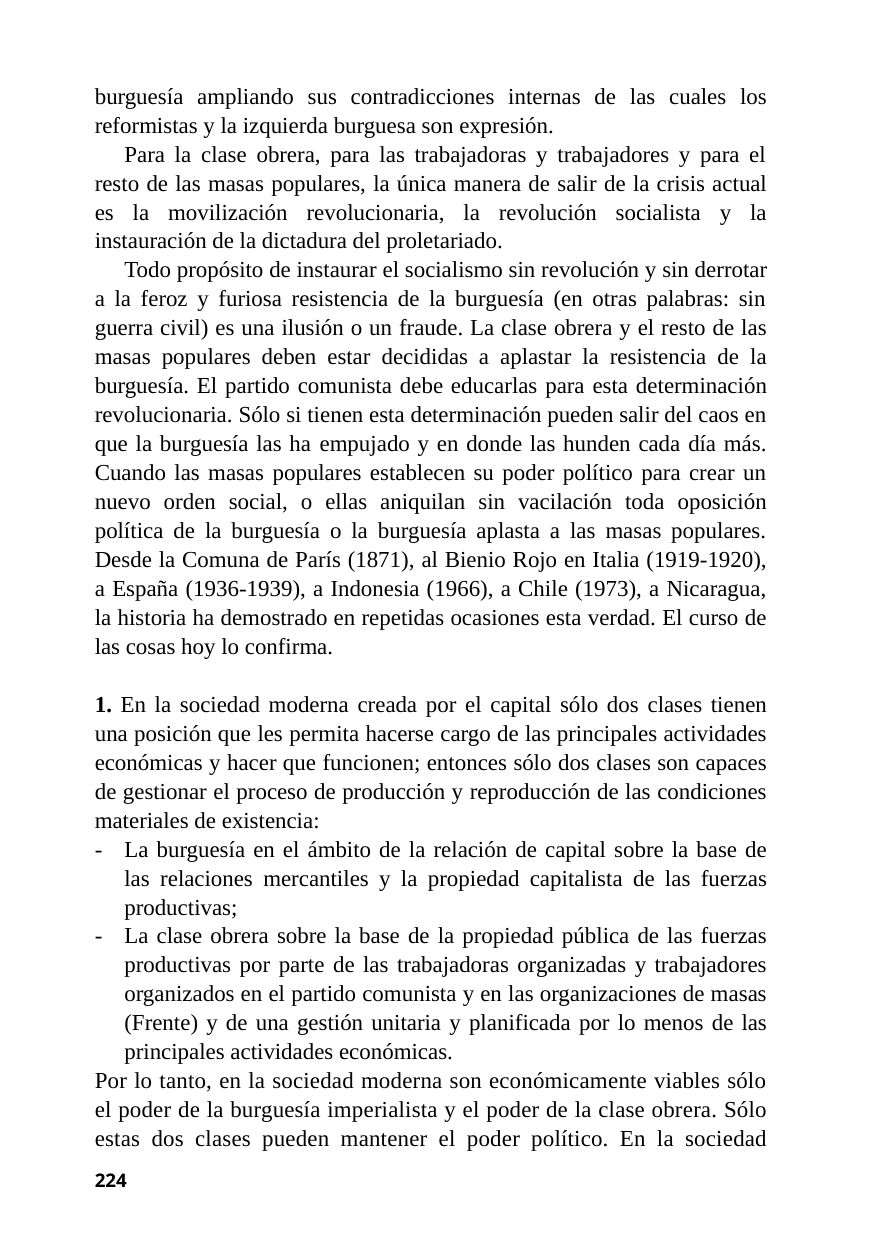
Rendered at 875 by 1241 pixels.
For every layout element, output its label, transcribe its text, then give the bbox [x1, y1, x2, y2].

text Para la clase obrera, para las trabajadoras y trabajadores y para el resto de las masas populares, la única manera de salir de la crisis actual es la movilización revolucionaria, la revolución socialista y la instauración de la dictadura del proletariado. [94, 141, 768, 254]
text 1. En la sociedad moderna creada por el capital sólo dos clases tienen una posición que les permita hacerse cargo de las principales actividades económicas y hacer que funcionen; entonces sólo dos clases son capaces de gestionar el proceso de producción y reproducción de las condiciones materiales de existencia: [94, 691, 768, 833]
text Por lo tanto, en la sociedad moderna son económicamente viables sólo el poder de la burguesía imperialista y el poder de la clase obrera. Sólo estas dos clases pueden mantener el poder político. En la sociedad [94, 1067, 768, 1152]
text burguesía ampliando sus contradicciones internas de las cuales los reformistas y la izquierda burguesa son expresión. [94, 83, 768, 138]
text - La burguesía en el ámbito de la relación de capital sobre la base de las relaciones mercantiles y la propiedad capitalista de las fuerzas productivas; [94, 836, 768, 920]
text - La clase obrera sobre la base de la propiedad pública de las fuerzas productivas por parte de las trabajadoras organizadas y trabajadores organizados en el partido comunista y en las organizaciones de masas (Frente) y de una gestión unitaria y planificada por lo menos de las principales actividades económicas. [94, 922, 768, 1065]
text Todo propósito de instaurar el socialismo sin revolución y sin derrotar a la feroz y furiosa resistencia de la burguesía (en otras palabras: sin guerra civil) es una ilusión o un fraude. La clase obrera y el resto de las masas populares deben estar decididas a aplastar la resistencia de la burguesía. El partido comunista debe educarlas para esta determinación revolucionaria. Sólo si tienen esta determinación pueden salir del caos en que la burguesía las ha empujado y en donde las hunden cada día más. Cuando las masas populares establecen su poder político para crear un nuevo orden social, o ellas aniquilan sin vacilación toda oposición política de la burguesía o la burguesía aplasta a las masas populares. Desde la Comuna de París (1871), al Bienio Rojo en Italia (1919-1920), a España (1936-1939), a Indonesia (1966), a Chile (1973), a Nicaragua, la historia ha demostrado en repetidas ocasiones esta verdad. El curso de las cosas hoy lo confirma. [94, 256, 768, 659]
